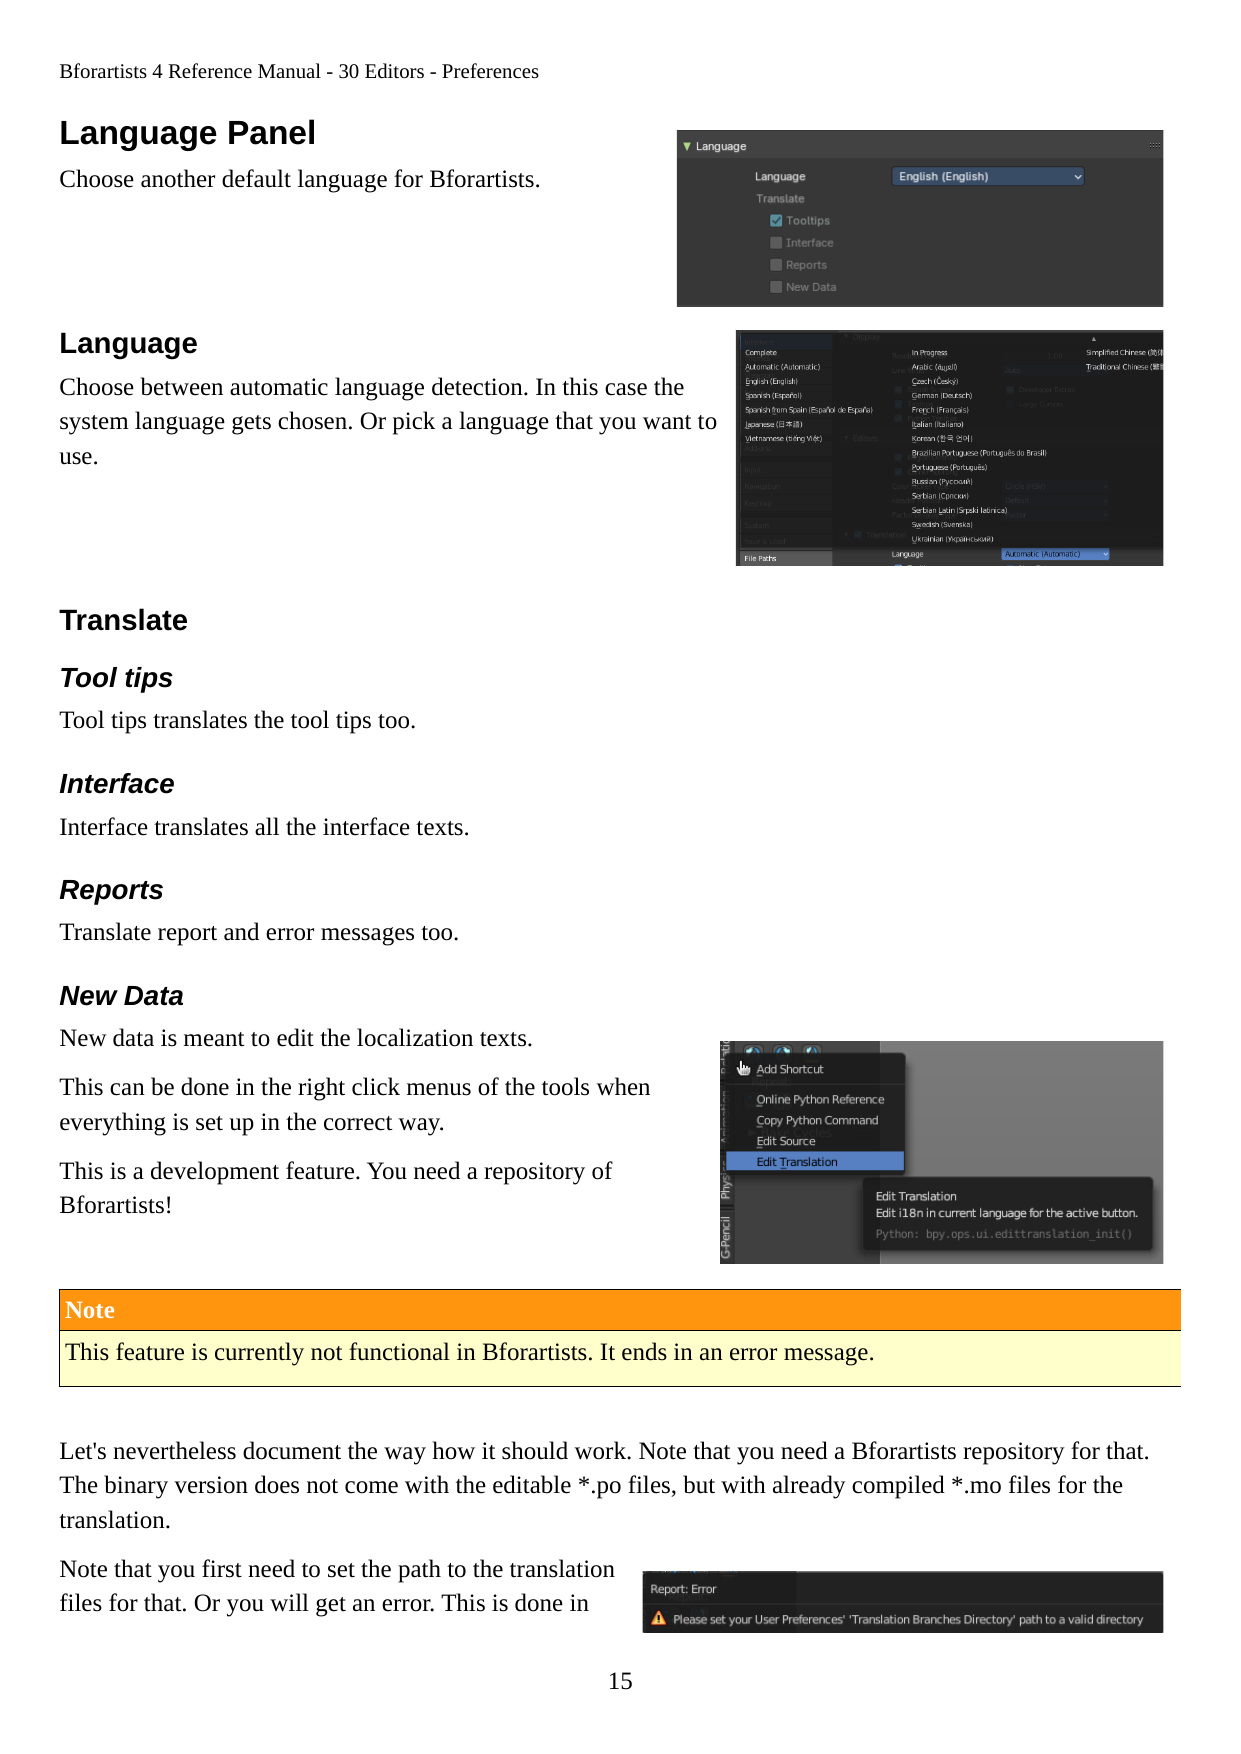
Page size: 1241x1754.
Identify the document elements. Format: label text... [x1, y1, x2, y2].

text Note that you first need to set the path to the translation files for that. Or you will get an error. This is done in [59, 1554, 1181, 1617]
text Interface translates all the interface texts. [59, 812, 1181, 840]
subtitle Language [59, 326, 1181, 359]
subtitle Language Panel [59, 113, 1181, 151]
subtitle New Data [59, 979, 1181, 1011]
text Translate report and error messages too. [59, 917, 1181, 946]
picture [676, 130, 1164, 307]
subtitle Reports [59, 873, 1181, 905]
text Let's nevertheless document the way how it should work. Note that you need a Bforartists repository for that. The binary version does not come with the editable *.po files, but with already compiled *.mo files for the translation. [59, 1436, 1181, 1533]
text This is a development feature. You need a repository of Bforartists! [59, 1156, 720, 1219]
text New data is meant to edit the localization texts. [59, 1023, 1181, 1052]
picture [735, 330, 1164, 566]
text Tool tips translates the tool tips too. [59, 706, 1181, 734]
text Choose between automatic language detection. In this case the system language gets chosen. Or pick a language that you want to use. [59, 372, 735, 469]
subtitle Tool tips [59, 661, 1181, 693]
text Choose another default language for Bforartists. [59, 164, 676, 192]
text This can be done in the right click menus of the tools when everything is set up in the correct way. [59, 1072, 720, 1136]
picture [720, 1041, 1164, 1264]
picture [642, 1571, 1164, 1633]
subtitle Translate [59, 602, 1181, 636]
table_header Note [60, 1290, 1181, 1330]
subtitle Interface [59, 767, 1181, 799]
table_cell This feature is currently not functional in Bforartists. It ends in an error message. [60, 1331, 1181, 1386]
